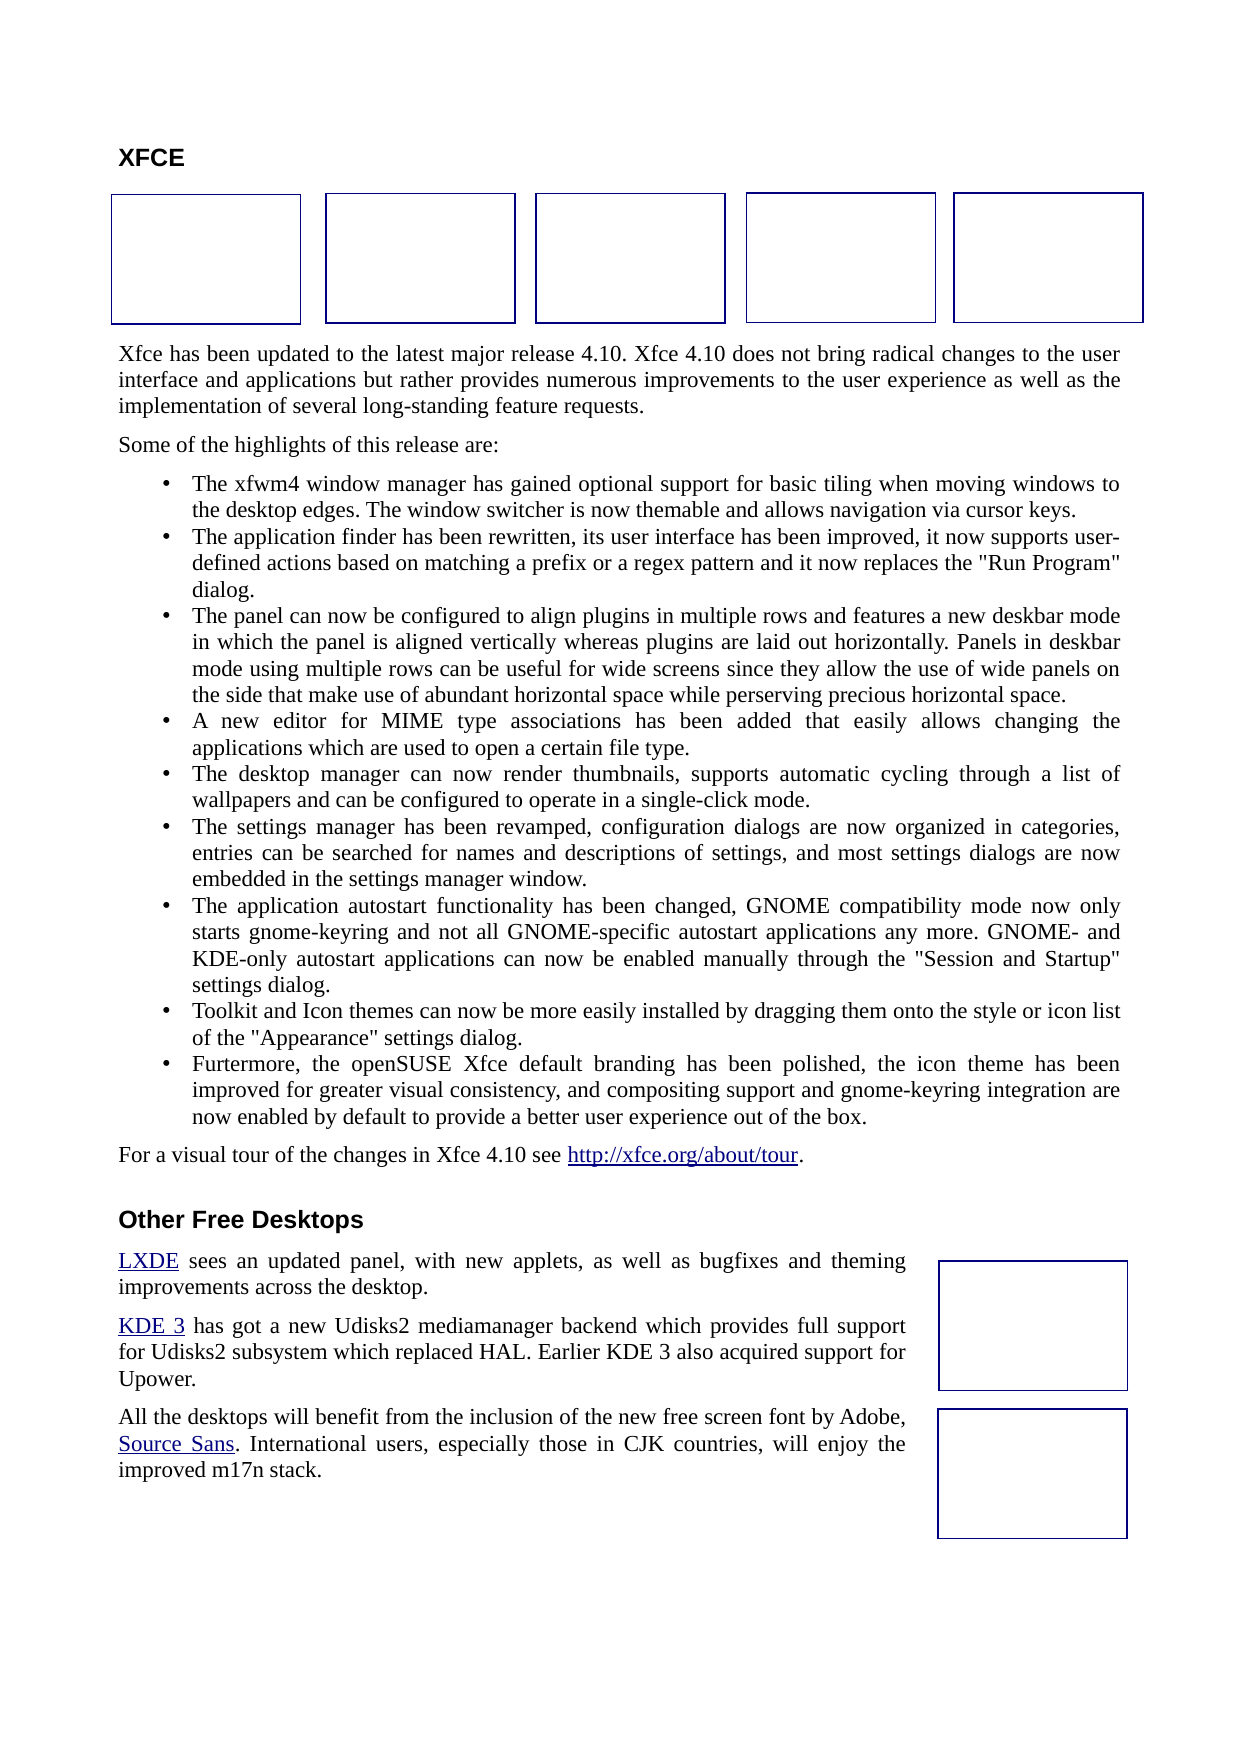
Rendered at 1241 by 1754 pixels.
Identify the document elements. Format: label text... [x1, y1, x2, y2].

list The xfwm4 window manager has gained optional support for basic tiling when moving windows to the desktop edges. The window switcher is now themable and allows navigation via cursor keys. [162, 470, 1122, 523]
list A new editor for MIME type associations has been added that easily allows changing the applications which are used to open a certain file type. [162, 707, 1122, 760]
text Xfce has been updated to the latest major release 4.10. Xfce 4.10 does not bring radical changes to the user interface and applications but rather provides numerous improvements to the user experience as well as the implementation of several long-standing feature requests. [118, 340, 1122, 419]
list The application autostart functionality has been changed, GNOME compatibility mode now only starts gnome-keyring and not all GNOME-specific autostart applications any more. GNOME- and KDE-only autostart applications can now be enabled manually through the "Session and Startup" settings dialog. [162, 892, 1122, 997]
list The desktop manager can now render thumbnails, supports automatic cycling through a list of wallpapers and can be configured to operate in a single-click mode. [162, 760, 1122, 813]
text All the desktops will benefit from the inclusion of the new free screen font by Adobe, Source Sans. International users, especially those in CJK countries, will enjoy the improved m17n stack. [118, 1403, 1122, 1482]
subtitle Other Free Desktops [118, 1205, 1122, 1234]
list The application finder has been rewritten, its user interface has been improved, it now supports user-defined actions based on matching a prefix or a regex pattern and it now replaces the "Run Program" dialog. [162, 523, 1122, 602]
subtitle XFCE [118, 143, 1122, 172]
text KDE 3 has got a new Udisks2 mediamanager backend which provides full support for Udisks2 subsystem which replaced HAL. Earlier KDE 3 also acquired support for Upower. [118, 1312, 938, 1391]
text LXDE sees an updated panel, with new applets, as well as bugfixes and theming improvements across the desktop. [118, 1247, 1122, 1299]
text For a visual tour of the changes in Xfce 4.10 see http://xfce.org/about/tour. [118, 1142, 1122, 1168]
list The settings manager has been revamped, configuration dialogs are now organized in categories, entries can be searched for names and descriptions of settings, and most settings dialogs are now embedded in the settings manager window. [162, 813, 1122, 892]
text Some of the highlights of this release are: [118, 431, 1122, 458]
list The panel can now be configured to align plugins in multiple rows and features a new deskbar mode in which the panel is aligned vertically whereas plugins are laid out horizontally. Panels in deskbar mode using multiple rows can be useful for wide screens since they allow the use of wide panels on the side that make use of abundant horizontal space while perserving precious horizontal space. [162, 602, 1122, 707]
list Toolkit and Icon themes can now be more easily installed by dragging them onto the style or icon list of the "Appearance" settings dialog. [162, 997, 1122, 1050]
list Furtermore, the openSUSE Xfce default branding has been polished, the icon theme has been improved for greater visual consistency, and compositing support and gnome-keyring integration are now enabled by default to provide a better user experience out of the box. [162, 1050, 1122, 1129]
text [940, 1312, 1122, 1390]
